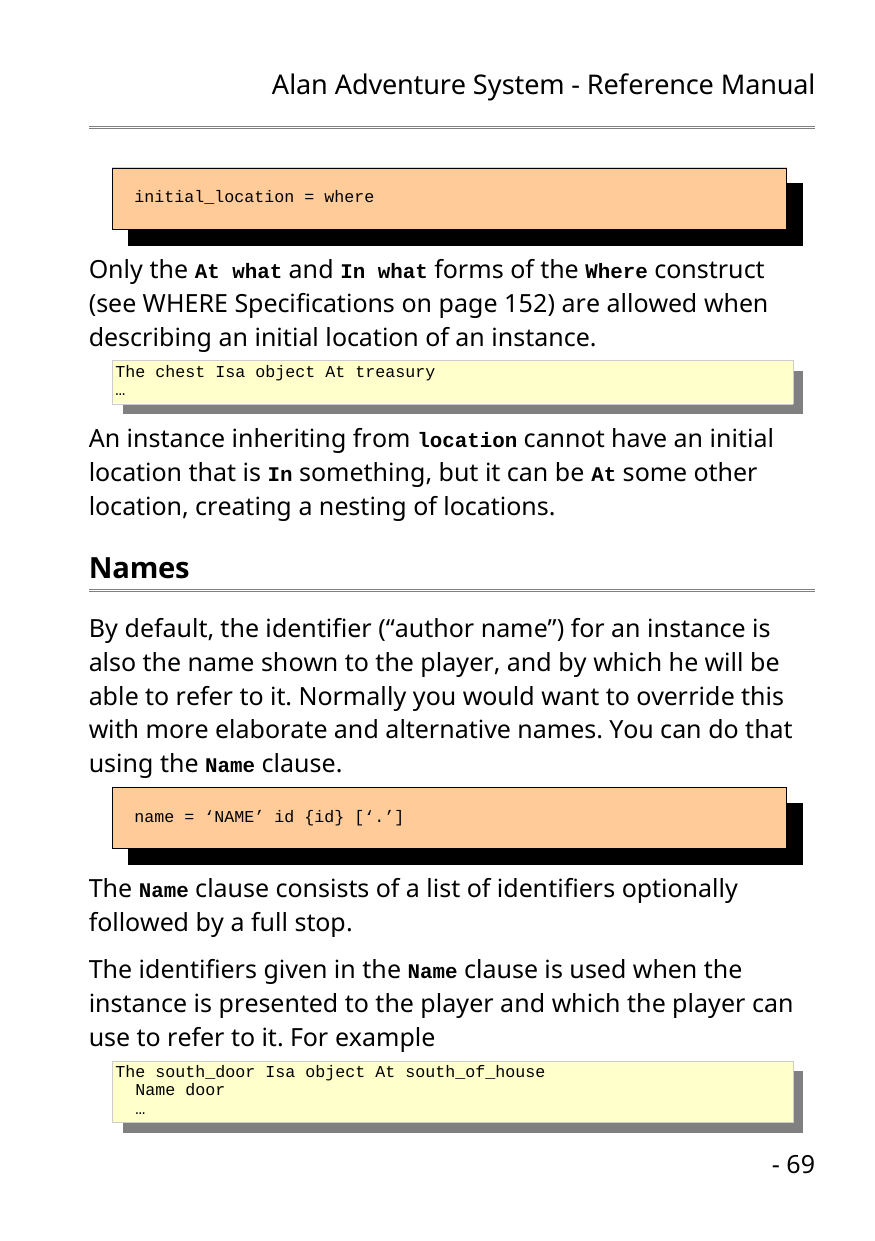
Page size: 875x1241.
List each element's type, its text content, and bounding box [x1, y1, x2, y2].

text By default, the identifier (“author name”) for an instance is also the name shown to the player, and by which he will be able to refer to it. Normally you would want to override this with more elaborate and alternative names. You can do that using the Name clause. [88, 611, 815, 780]
text The chest Isa object At treasury … [113, 361, 793, 403]
text The Name clause consists of a list of identifiers optionally followed by a full stop. [88, 871, 815, 939]
subtitle Names [88, 548, 815, 592]
text An instance inheriting from location cannot have an initial location that is In something, but it can be At some other location, creating a nesting of locations. [88, 421, 815, 522]
text The identifiers given in the Name clause is used when the instance is presented to the player and which the player can use to refer to it. For example [88, 952, 815, 1054]
text … [113, 1098, 793, 1122]
text Only the At what and In what forms of the Where construct (see WHERE Specifications on page 119) are allowed when describing an initial location of an instance. [88, 252, 815, 354]
text initial_location = where [113, 169, 786, 229]
text The south_door Isa object At south_of_house Name door [113, 1062, 793, 1098]
text name = ‘NAME’ id {id} [‘.’] [113, 788, 786, 848]
